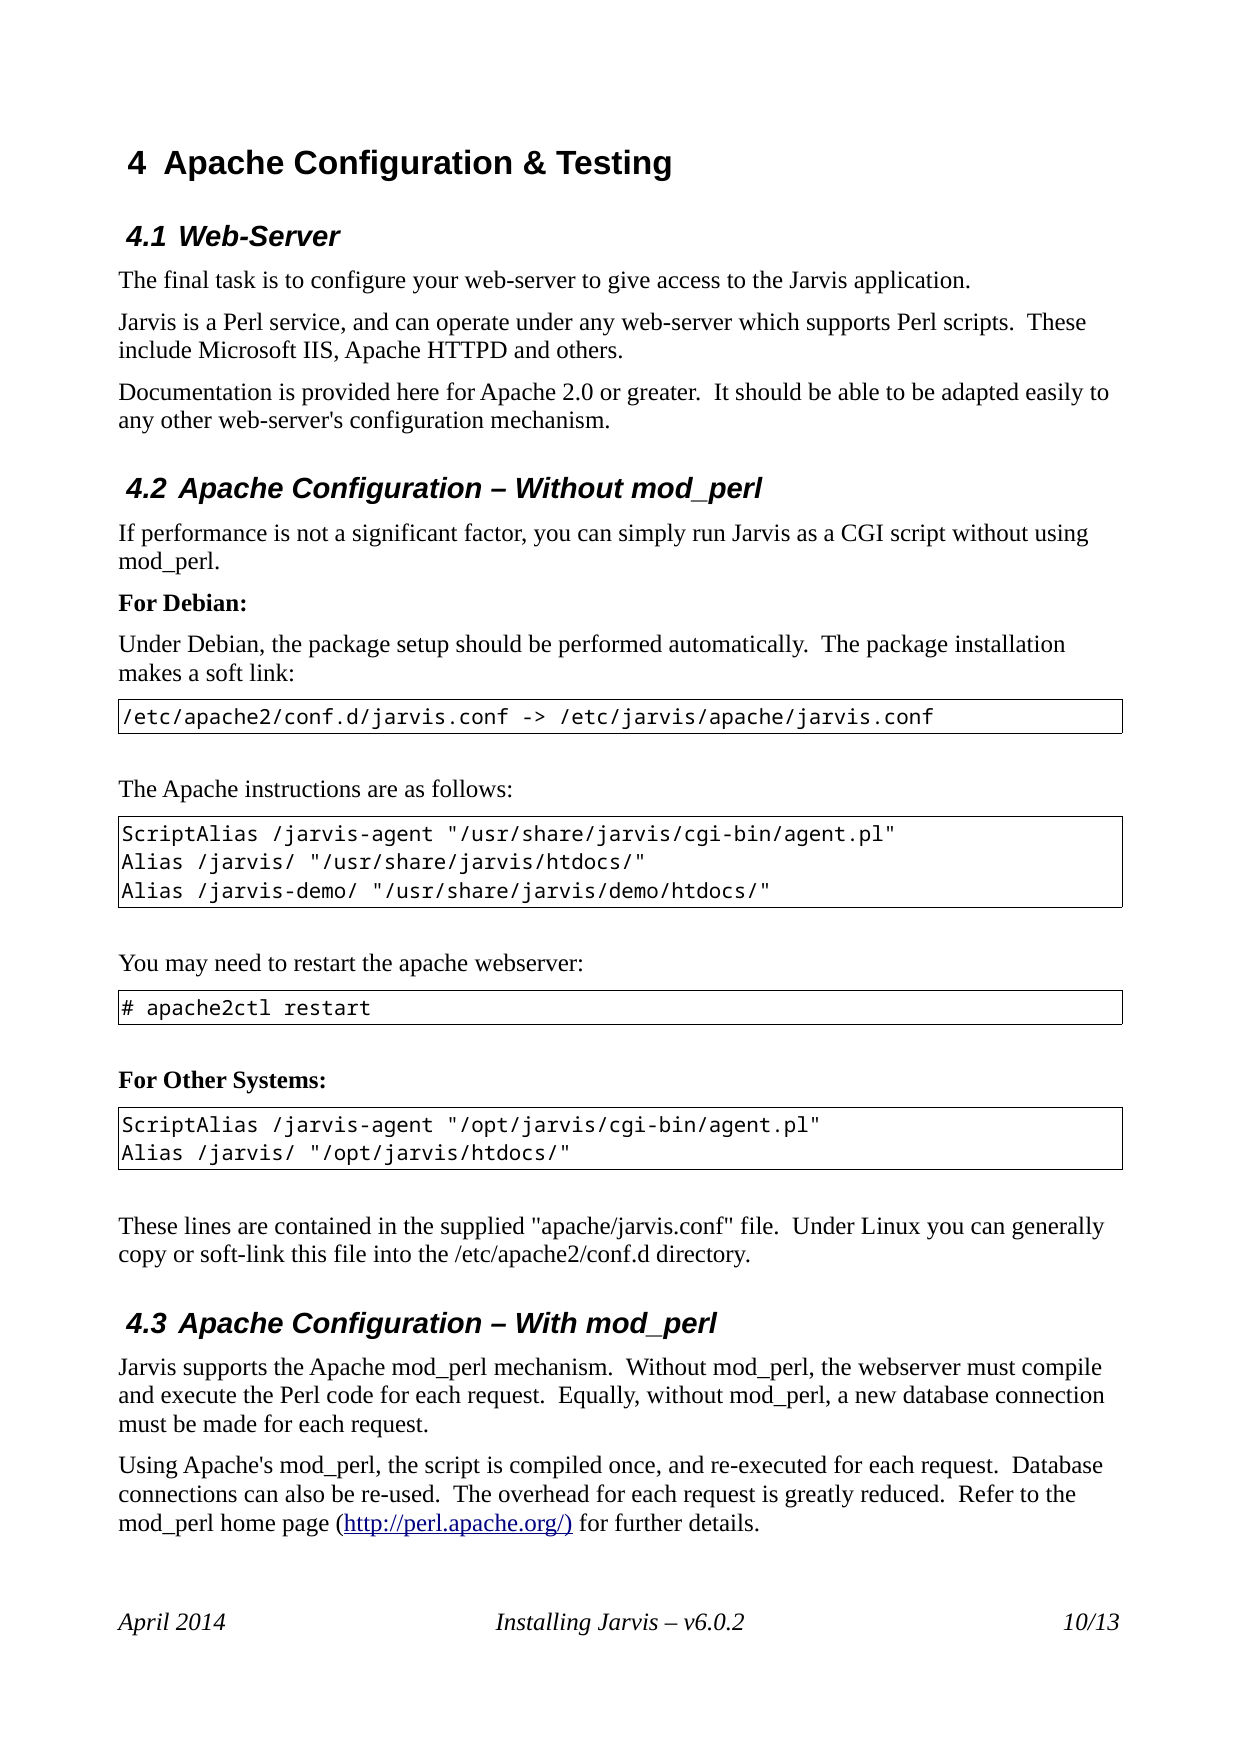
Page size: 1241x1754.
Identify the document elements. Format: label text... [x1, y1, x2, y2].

subtitle Apache Configuration – With mod_perl [118, 1306, 1122, 1339]
text The Apache instructions are as follows: [118, 774, 1122, 803]
text Alias /jarvis/ "/usr/share/jarvis/htdocs/" [119, 844, 1122, 873]
text Alias /jarvis-demo/ "/usr/share/jarvis/demo/htdocs/" [119, 873, 1122, 907]
text Alias /jarvis/ "/opt/jarvis/htdocs/" [119, 1135, 1122, 1169]
text You may need to restart the apache webserver: [118, 948, 1122, 977]
text Documentation is provided here for Apache 2.0 or greater. It should be able to be adapted easily to any other web-server's configuration mechanism. [118, 377, 1122, 434]
text For Debian: [118, 588, 1122, 616]
text # apache2ctl restart [119, 991, 1122, 1024]
text /etc/apache2/conf.d/jarvis.conf -> /etc/jarvis/apache/jarvis.conf [119, 700, 1122, 733]
subtitle Web-Server [118, 219, 1122, 253]
text The final task is to configure your web-server to give access to the Jarvis application. [118, 265, 1122, 294]
subtitle Apache Configuration – Without mod_perl [118, 472, 1122, 505]
text Jarvis is a Perl service, and can operate under any web-server which supports Perl scripts. These include Microsoft IIS, Apache HTTPD and others. [118, 307, 1122, 364]
subtitle Apache Configuration & Testing [118, 143, 1122, 182]
text ScriptAlias /jarvis-agent "/opt/jarvis/cgi-bin/agent.pl" [119, 1108, 1122, 1135]
text ScriptAlias /jarvis-agent "/usr/share/jarvis/cgi-bin/agent.pl" [119, 817, 1122, 844]
text If performance is not a significant factor, you can simply run Jarvis as a CGI script without using mod_perl. [118, 518, 1122, 575]
text Under Debian, the package setup should be performed automatically. The package installation makes a soft link: [118, 629, 1122, 686]
text For Other Systems: [118, 1065, 1122, 1094]
text These lines are contained in the supplied "apache/jarvis.conf" file. Under Linux you can generally copy or soft-link this file into the /etc/apache2/conf.d directory. [118, 1211, 1122, 1268]
text Jarvis supports the Apache mod_perl mechanism. Without mod_perl, the webserver must compile and execute the Perl code for each request. Equally, without mod_perl, a new database connection must be made for each request. [118, 1352, 1122, 1438]
text Using Apache's mod_perl, the script is compiled once, and re-executed for each request. Database connections can also be re-used. The overhead for each request is greatly reduced. Refer to the mod_perl home page (http://perl.apache.org/) for further details. [118, 1451, 1122, 1537]
